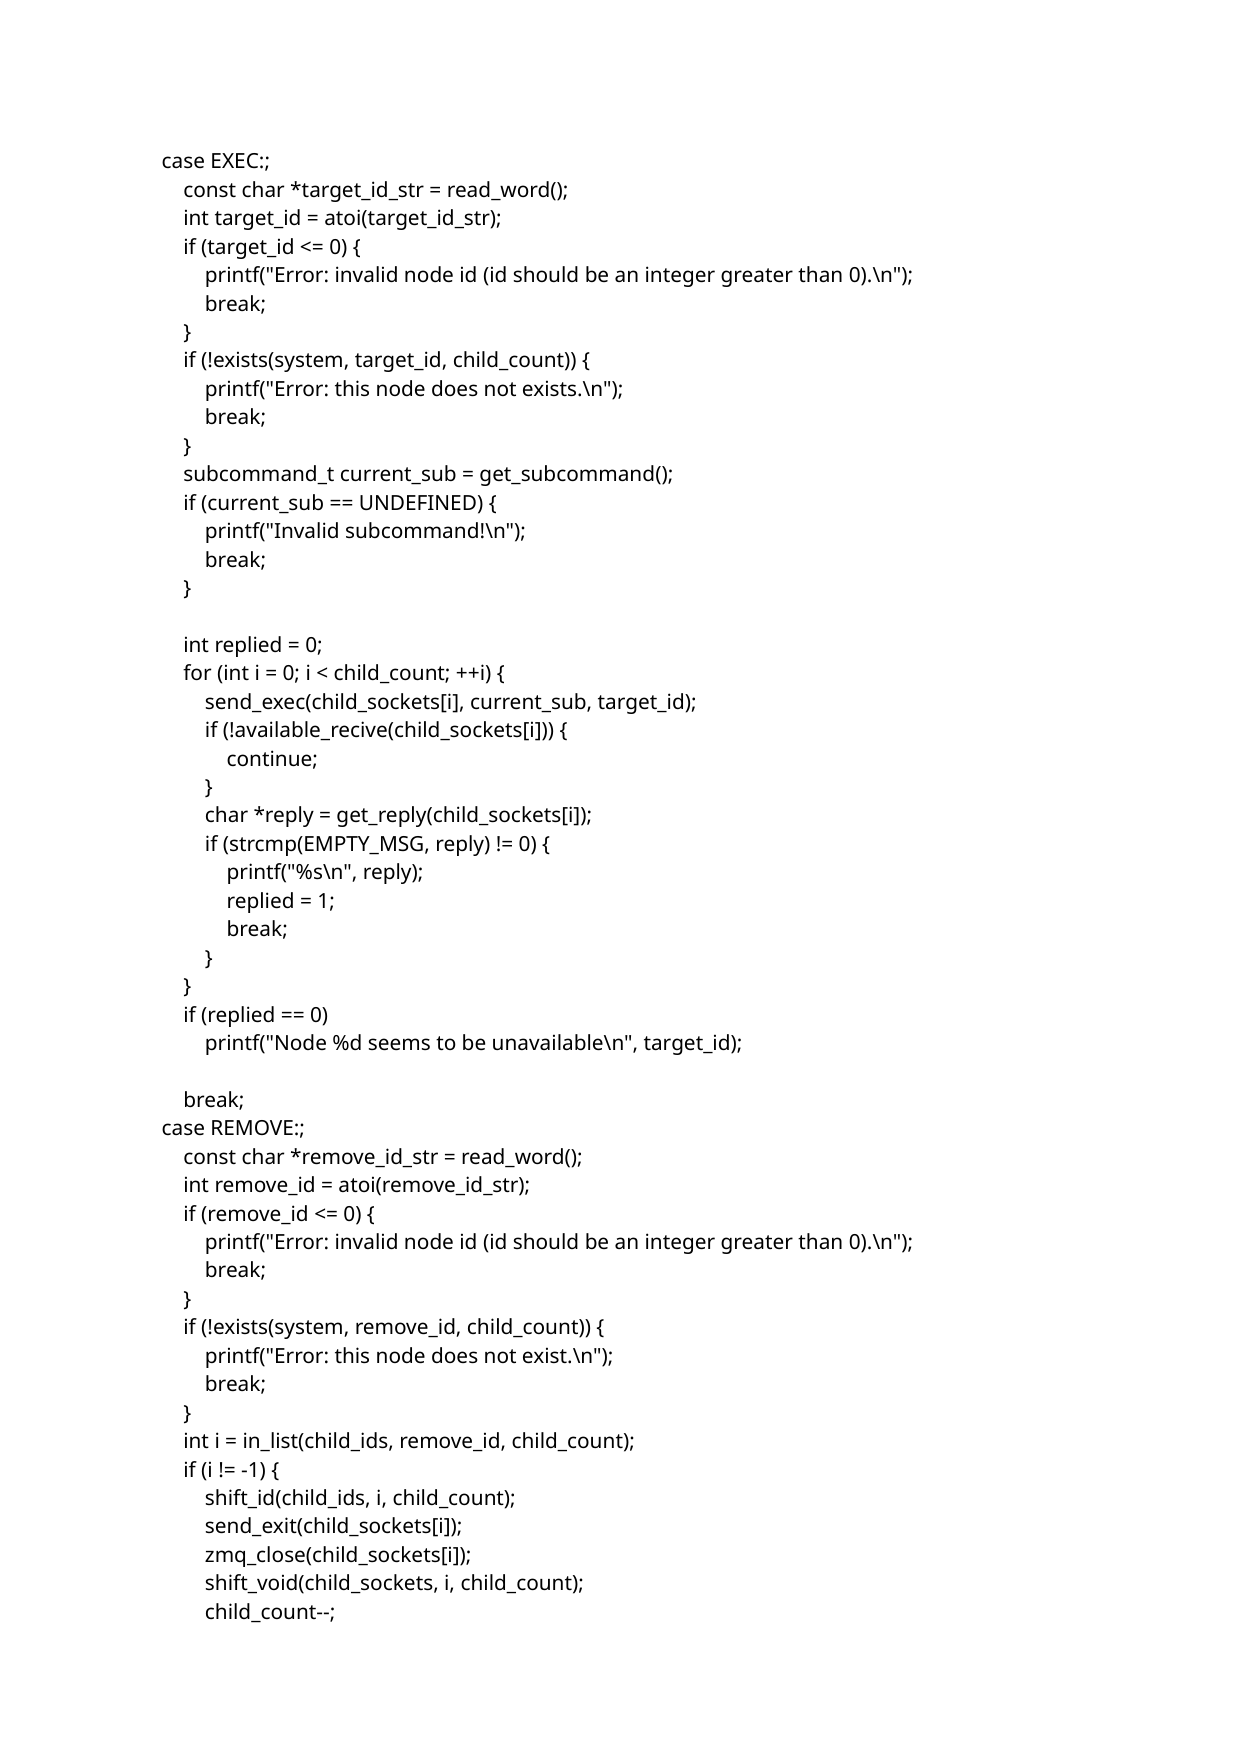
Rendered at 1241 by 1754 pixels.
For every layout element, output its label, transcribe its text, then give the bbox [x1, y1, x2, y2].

list int remove_id = atoi(remove_id_str); [118, 1170, 1122, 1199]
list case EXEC:; [118, 147, 1122, 175]
list if (remove_id <= 0) { [118, 1199, 1122, 1227]
list if (current_sub == UNDEFINED) { [118, 488, 1122, 516]
list printf("Error: invalid node id (id should be an integer greater than 0).\n"); [118, 1227, 1122, 1256]
list break; [118, 289, 1122, 317]
list int target_id = atoi(target_id_str); [118, 203, 1122, 232]
list } [118, 431, 1122, 459]
list int replied = 0; [118, 630, 1122, 658]
list printf("Error: invalid node id (id should be an integer greater than 0).\n"); [118, 260, 1122, 289]
list printf("Error: this node does not exist.\n"); [118, 1341, 1122, 1369]
list if (!exists(system, target_id, child_count)) { [118, 346, 1122, 374]
list printf("Error: this node does not exists.\n"); [118, 374, 1122, 402]
list printf("%s\n", reply); [118, 857, 1122, 886]
list continue; [118, 744, 1122, 772]
list } [118, 1284, 1122, 1312]
list break; [118, 1256, 1122, 1284]
list for (int i = 0; i < child_count; ++i) { [118, 658, 1122, 687]
list const char *target_id_str = read_word(); [118, 175, 1122, 203]
list break; [118, 1369, 1122, 1398]
list const char *remove_id_str = read_word(); [118, 1142, 1122, 1170]
list shift_id(child_ids, i, child_count); [118, 1483, 1122, 1512]
list subcommand_t current_sub = get_subcommand(); [118, 459, 1122, 488]
list if (i != -1) { [118, 1455, 1122, 1483]
list zmq_close(child_sockets[i]); [118, 1540, 1122, 1568]
list } [118, 943, 1122, 971]
list send_exit(child_sockets[i]); [118, 1512, 1122, 1540]
list child_count--; [118, 1597, 1122, 1625]
list } [118, 772, 1122, 801]
list if (target_id <= 0) { [118, 232, 1122, 260]
list if (!available_recive(child_sockets[i])) { [118, 715, 1122, 744]
list break; [118, 402, 1122, 431]
list char *reply = get_reply(child_sockets[i]); [118, 801, 1122, 829]
list } [118, 573, 1122, 602]
list } [118, 971, 1122, 1000]
list } [118, 1398, 1122, 1426]
list if (strcmp(EMPTY_MSG, reply) != 0) { [118, 829, 1122, 857]
list printf("Invalid subcommand!\n"); [118, 516, 1122, 545]
list printf("Node %d seems to be unavailable\n", target_id); [118, 1028, 1122, 1057]
list if (!exists(system, remove_id, child_count)) { [118, 1312, 1122, 1341]
list break; [118, 545, 1122, 573]
list if (replied == 0) [118, 1000, 1122, 1028]
list shift_void(child_sockets, i, child_count); [118, 1568, 1122, 1597]
list break; [118, 914, 1122, 943]
list } [118, 317, 1122, 346]
list replied = 1; [118, 886, 1122, 914]
list case REMOVE:; [118, 1113, 1122, 1142]
list int i = in_list(child_ids, remove_id, child_count); [118, 1426, 1122, 1455]
list break; [118, 1085, 1122, 1113]
list send_exec(child_sockets[i], current_sub, target_id); [118, 687, 1122, 715]
